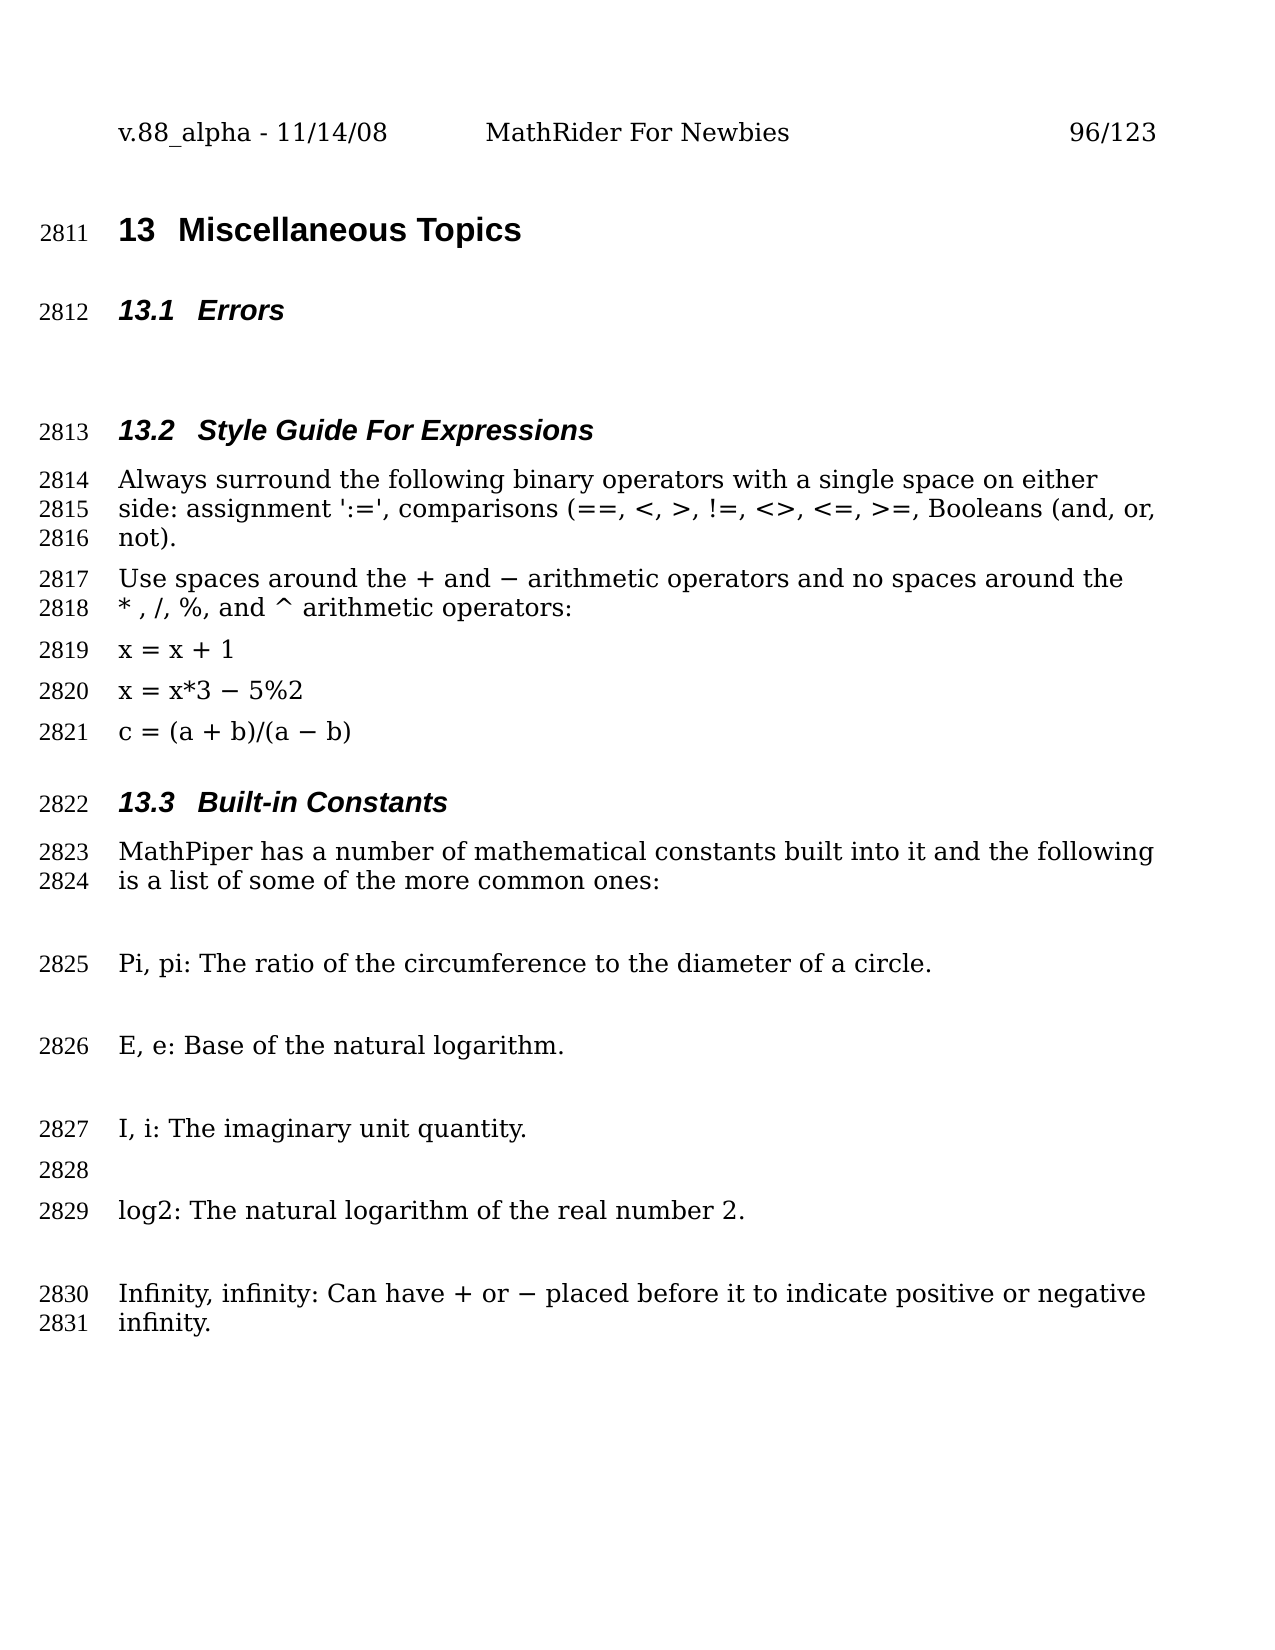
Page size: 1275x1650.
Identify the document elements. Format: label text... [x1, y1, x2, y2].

text x = x + 1 [118, 635, 1157, 664]
subtitle Built-in Constants [118, 786, 1157, 819]
text Use spaces around the + and − arithmetic operators and no spaces around the * , /, %, and ^ arithmetic operators: [118, 564, 1157, 623]
text MathPiper has a number of mathematical constants built into it and the following is a list of some of the more common ones: [118, 837, 1157, 895]
subtitle Style Guide For Expressions [118, 413, 1157, 447]
text x = x*3 − 5%2 [118, 676, 1157, 705]
text E, e: Base of the natural logarithm. [118, 1031, 1157, 1060]
text Pi, pi: The ratio of the circumference to the diameter of a circle. [118, 949, 1157, 978]
subtitle Miscellaneous Topics [118, 210, 1157, 248]
subtitle Errors [118, 293, 1157, 327]
text log2: The natural logarithm of the real number 2. [118, 1196, 1157, 1225]
text c = (a + b)/(a − b) [118, 717, 1157, 746]
text Always surround the following binary operators with a single space on either side: assignment ':=', comparisons (==, <, >, !=, <>, <=, >=, Booleans (and, or, not). [118, 465, 1157, 552]
text Infinity, infinity: Can have + or − placed before it to indicate positive or negative infinity. [118, 1279, 1157, 1337]
text I, i: The imaginary unit quantity. [118, 1114, 1157, 1143]
